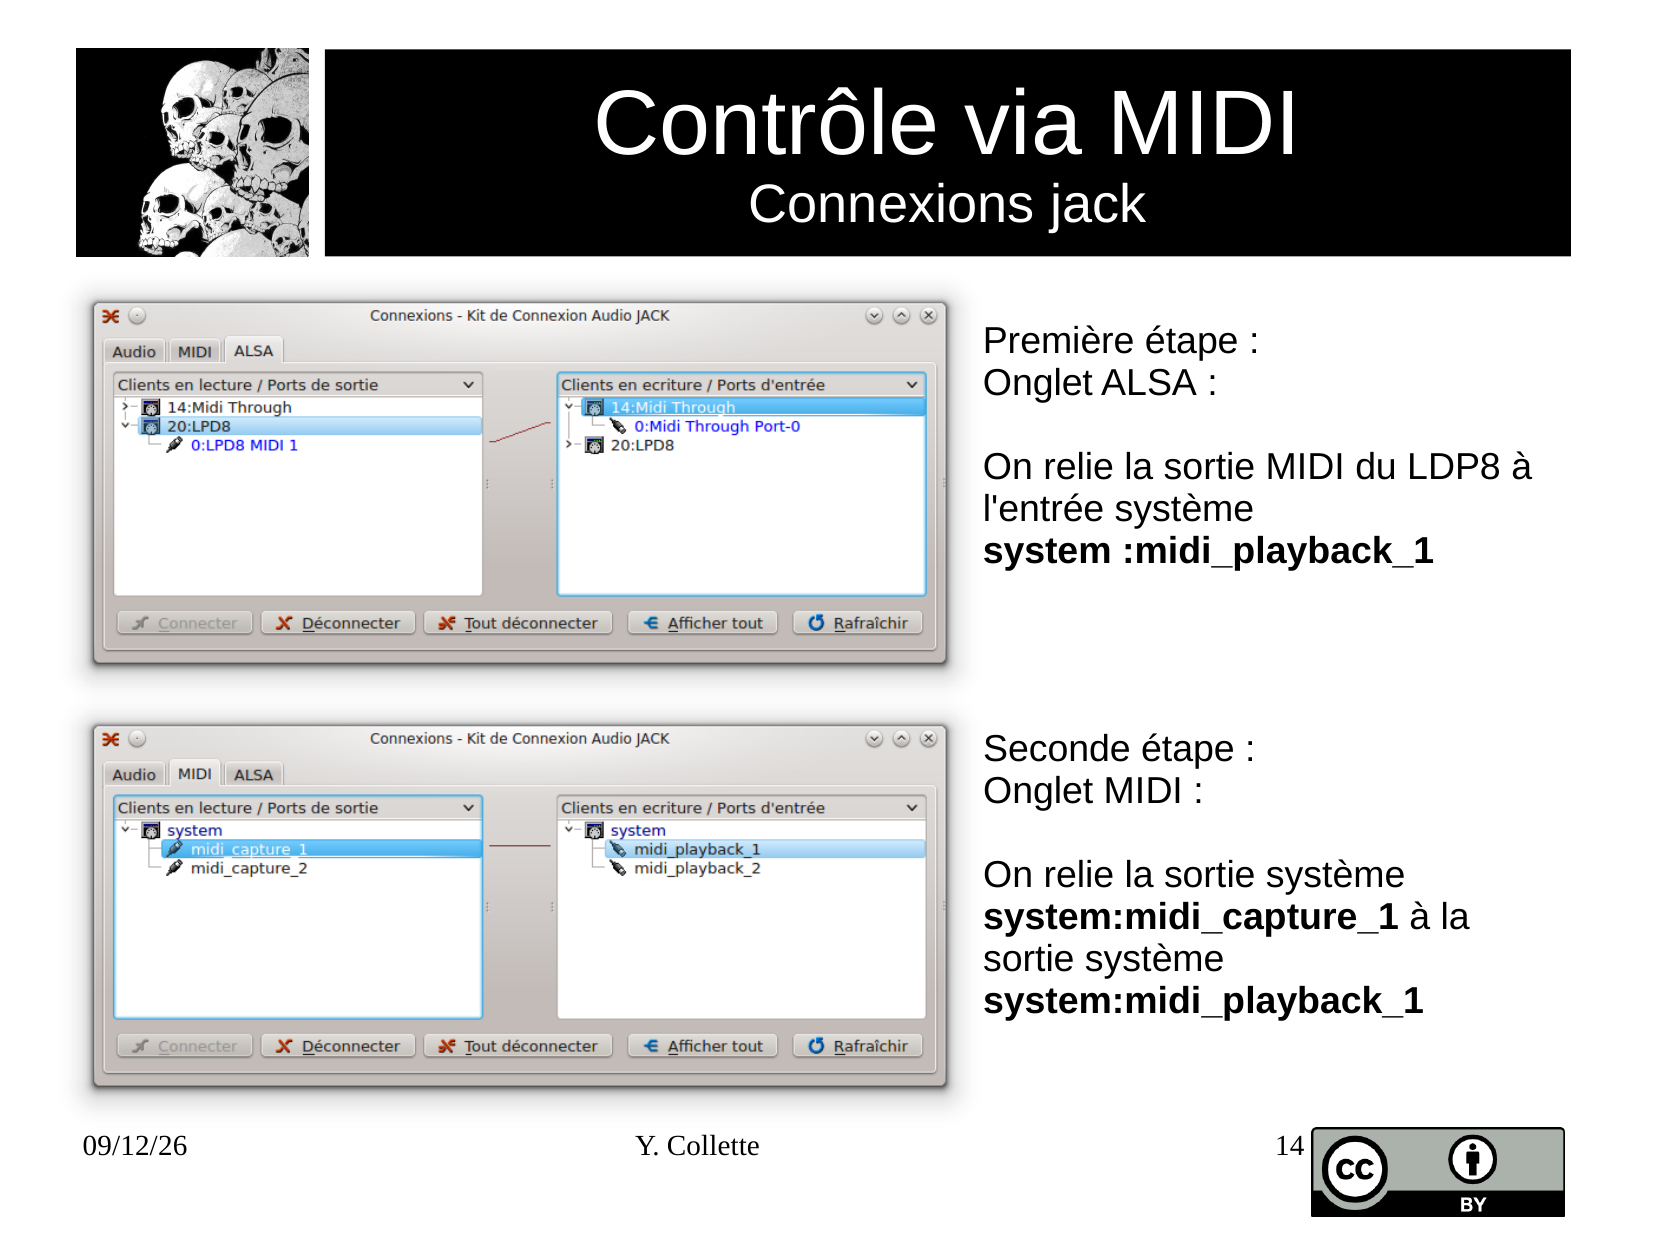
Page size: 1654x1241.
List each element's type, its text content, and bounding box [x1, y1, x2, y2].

text_box Seconde étape : Onglet MIDI : On relie la sortie système system:midi_capture_1 à la sortie système system:midi_playback_1 [968, 719, 1563, 1029]
picture [1311, 1127, 1565, 1217]
title Contrôle via MIDI Connexions jack [324, 49, 1571, 257]
text_box Première étape : Onglet ALSA : On relie la sortie MIDI du LDP8 à l'entrée système system :midi_playback_1 [968, 312, 1563, 580]
picture [47, 48, 993, 1133]
